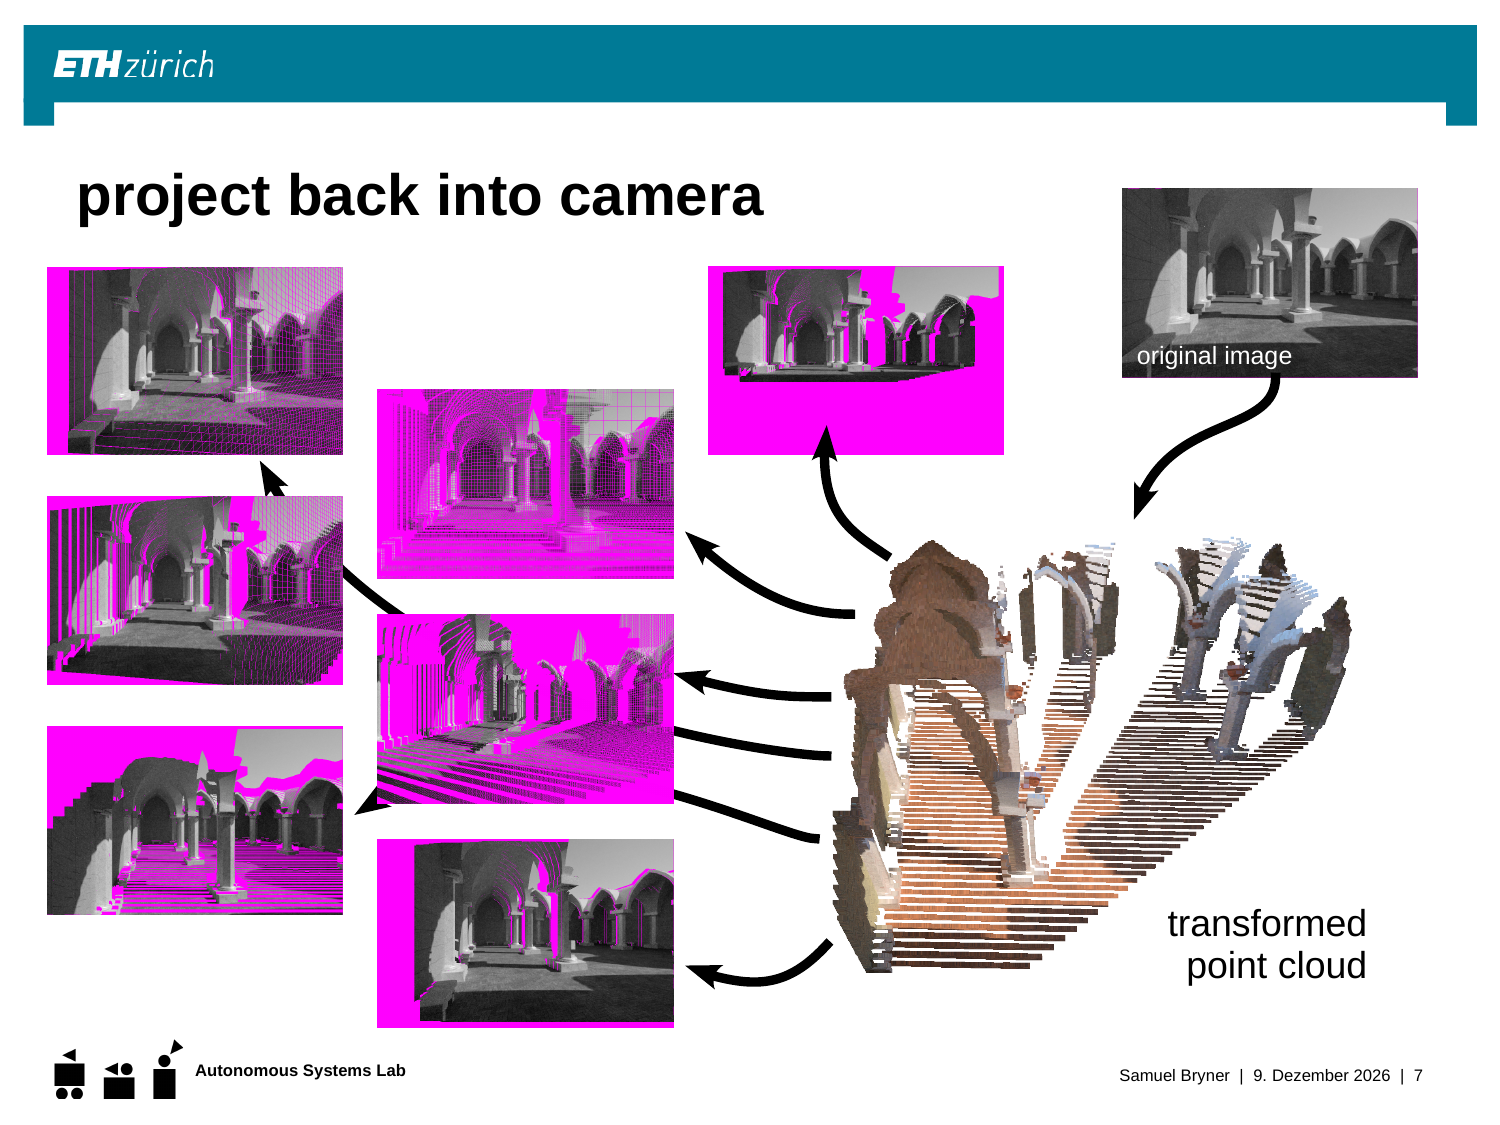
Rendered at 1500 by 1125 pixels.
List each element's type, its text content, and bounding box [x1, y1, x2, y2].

picture [47, 726, 343, 915]
picture [377, 839, 674, 1028]
title project back into camera [53, 101, 1447, 290]
picture [377, 614, 674, 804]
picture [791, 519, 1382, 994]
picture [708, 266, 1004, 455]
picture [47, 267, 343, 455]
picture [1122, 188, 1418, 378]
picture [377, 389, 674, 579]
picture [47, 496, 343, 685]
